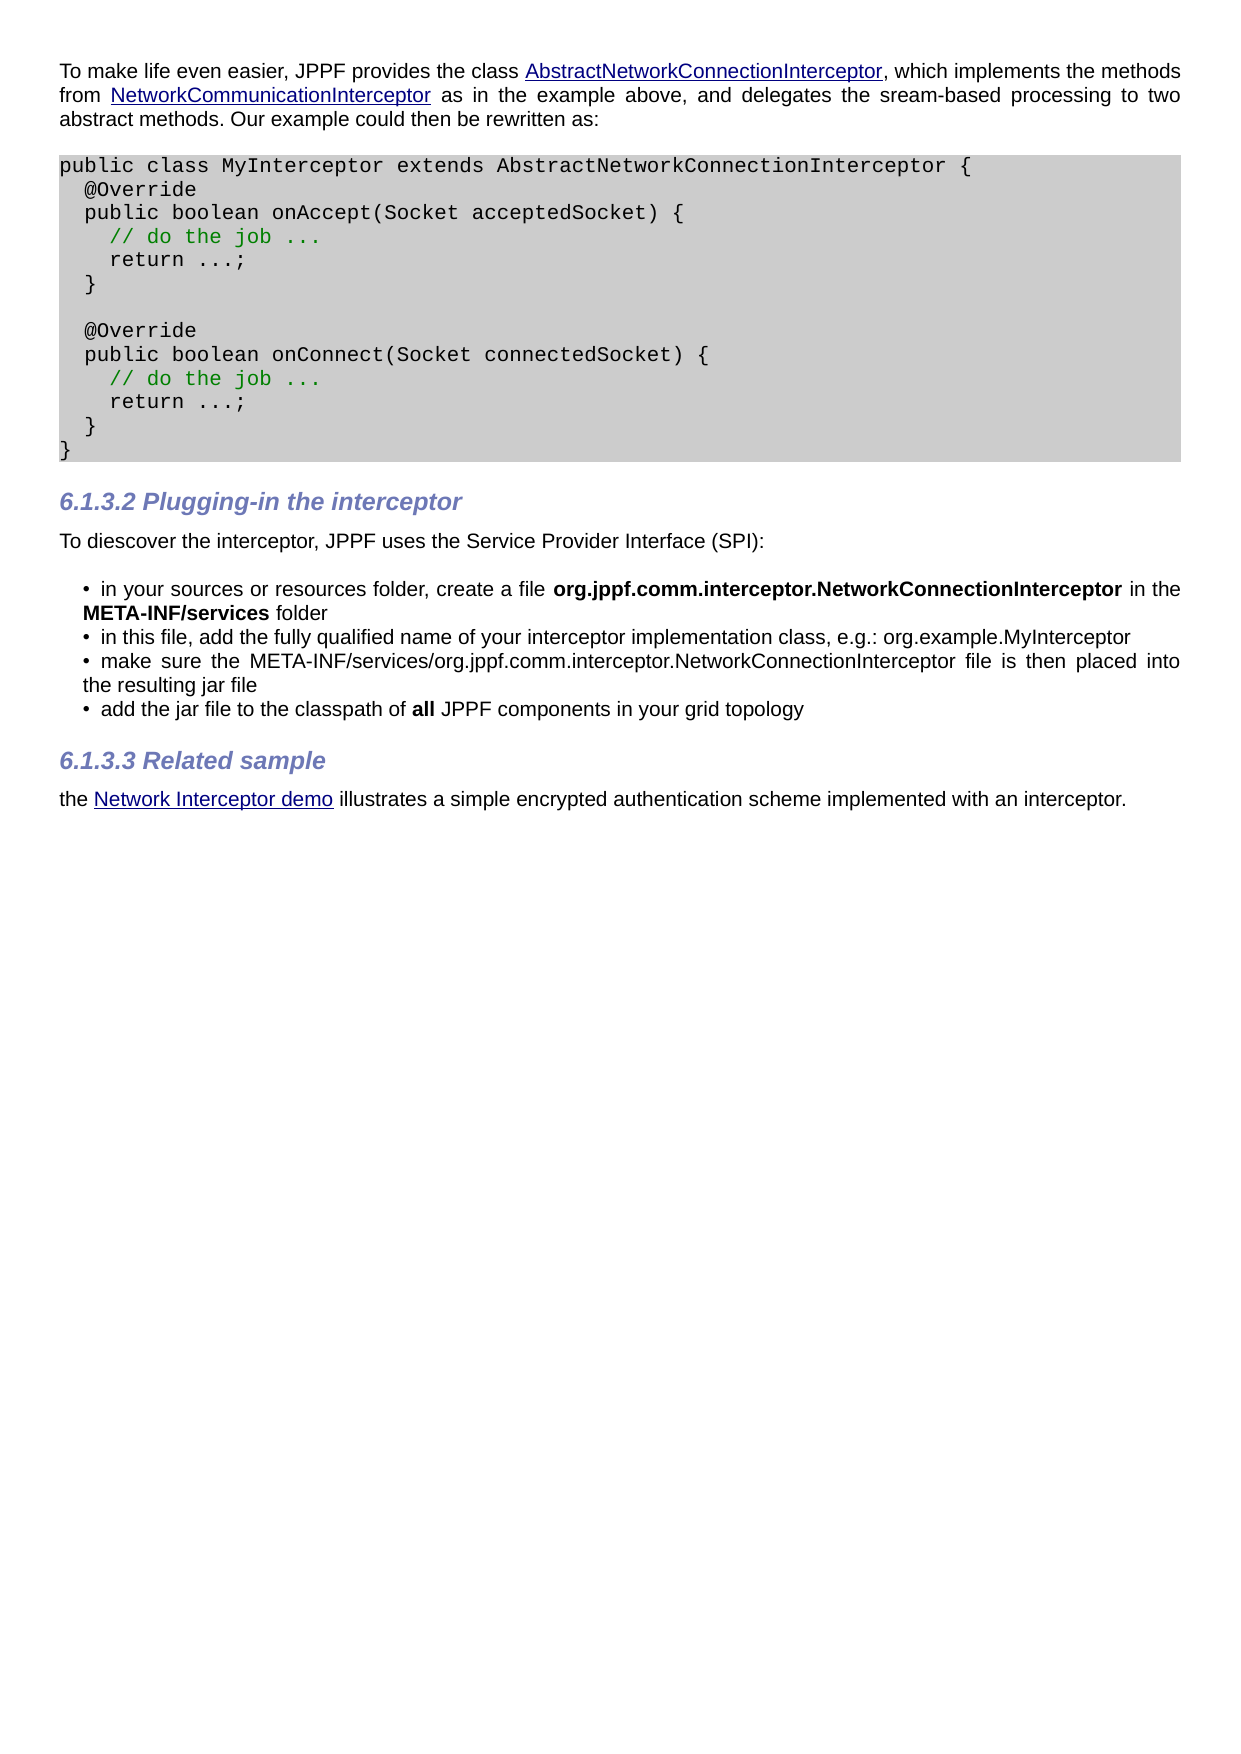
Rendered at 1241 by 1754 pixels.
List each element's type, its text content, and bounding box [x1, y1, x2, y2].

subtitle Related sample [59, 746, 1181, 774]
text To diescover the interceptor, JPPF uses the Service Provider Interface (SPI): [59, 528, 1181, 552]
text public boolean onConnect(Socket connectedSocket) { [59, 344, 1181, 368]
text the Network Interceptor demo illustrates a simple encrypted authentication scheme implemented with an interceptor. [59, 787, 1181, 811]
list make sure the META-INF/services/org.jppf.comm.interceptor.NetworkConnectionInterceptor file is then placed into the resulting jar file [83, 648, 1181, 697]
text // do the job ... [59, 368, 1181, 391]
list add the jar file to the classpath of all JPPF components in your grid topology [83, 697, 1181, 721]
list in your sources or resources folder, create a file org.jppf.comm.interceptor.NetworkConnectionInterceptor in the META-INF/services folder [83, 576, 1181, 624]
text public class MyInterceptor extends AbstractNetworkConnectionInterceptor { [59, 155, 1181, 178]
text return ...; [59, 249, 1181, 273]
text @Override [59, 320, 1181, 344]
text } [59, 273, 1181, 297]
text To make life even easier, JPPF provides the class AbstractNetworkConnectionInterceptor, which implements the methods from NetworkCommunicationInterceptor as in the example above, and delegates the sream-based processing to two abstract methods. Our example could then be rewritten as: [59, 59, 1181, 131]
text public boolean onAccept(Socket acceptedSocket) { [59, 202, 1181, 226]
list in this file, add the fully qualified name of your interceptor implementation class, e.g.: org.example.MyInterceptor [83, 624, 1181, 648]
text @Override [59, 178, 1181, 202]
text // do the job ... [59, 226, 1181, 249]
text } [59, 439, 1181, 462]
text } [59, 415, 1181, 439]
subtitle Plugging-in the interceptor [59, 487, 1181, 516]
text return ...; [59, 391, 1181, 415]
